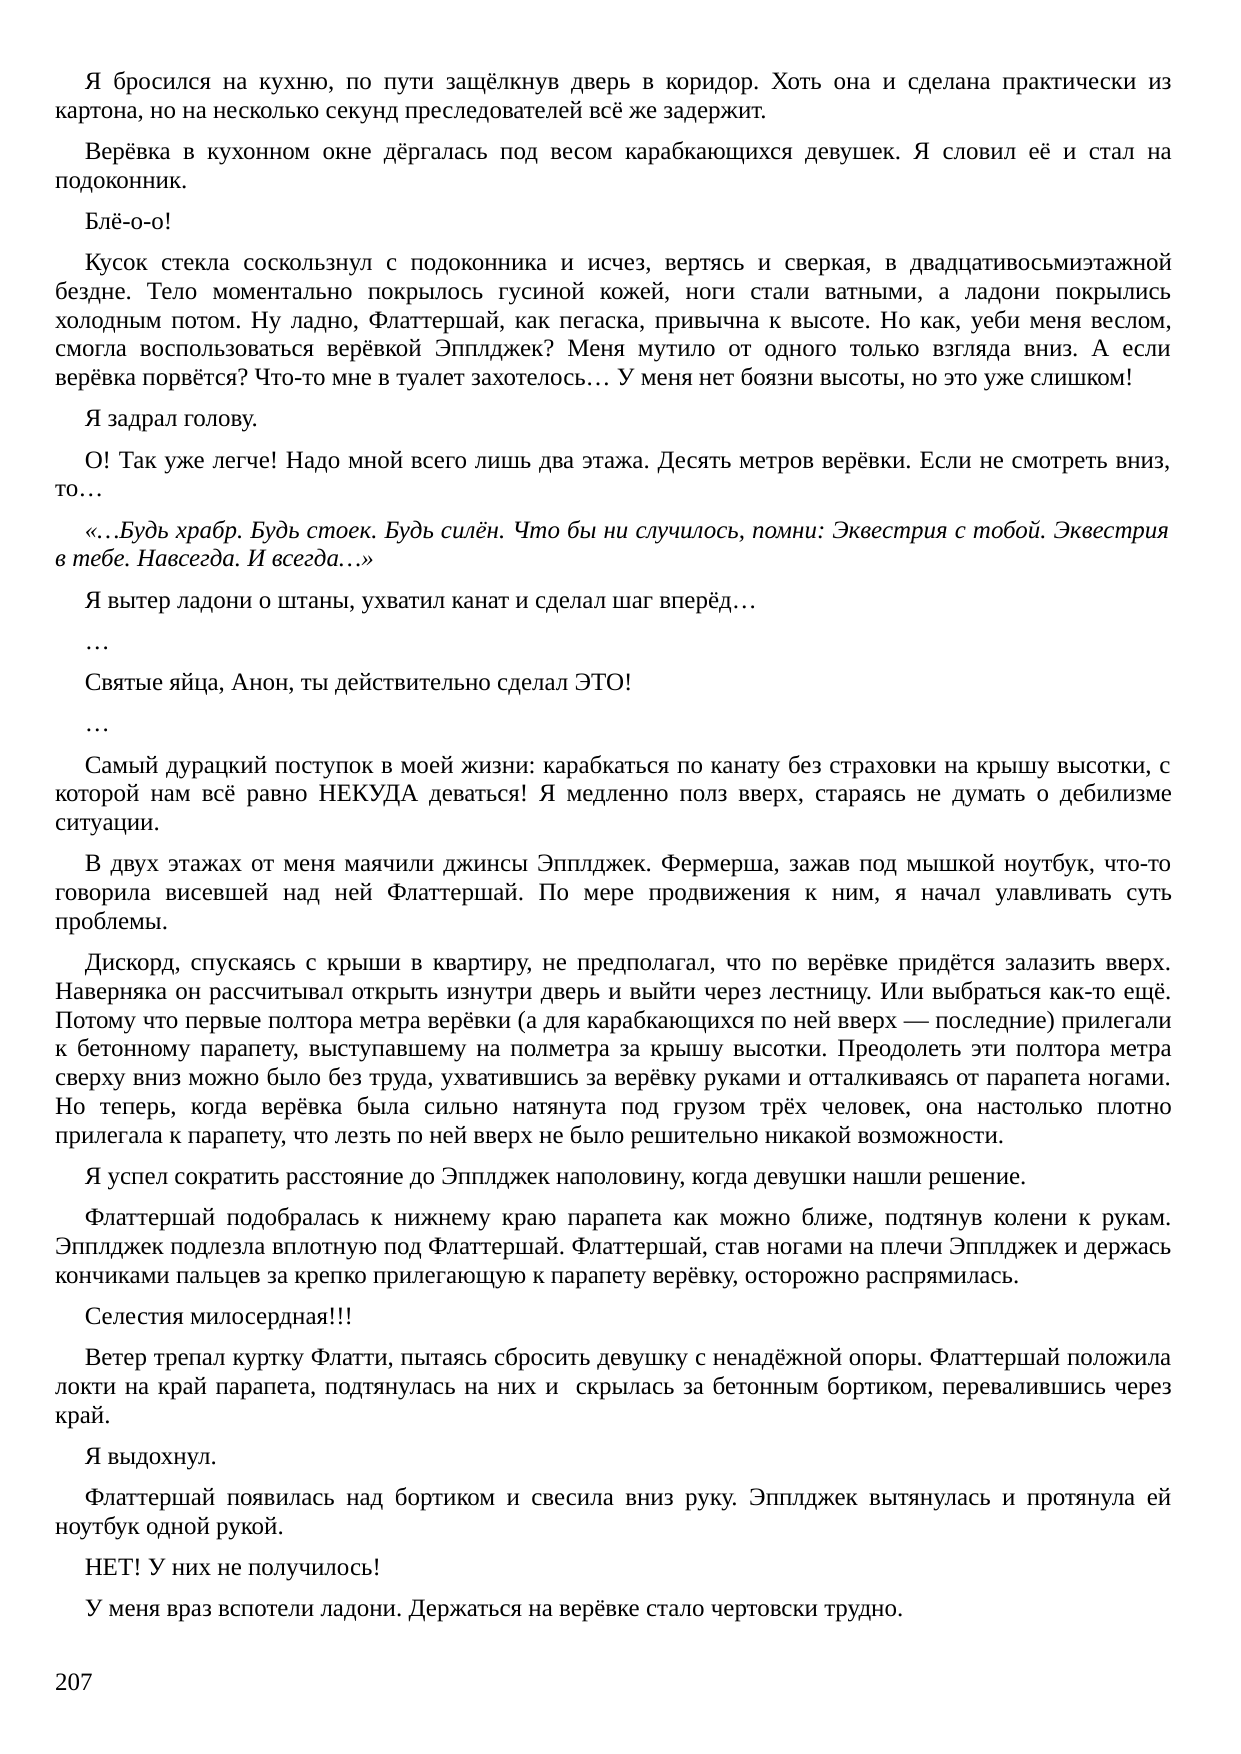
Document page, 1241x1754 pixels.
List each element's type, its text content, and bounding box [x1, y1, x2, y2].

text «…Будь храбр. Будь стоек. Будь силён. Что бы ни случилось, помни: Эквестрия с тобой. Эквестрия в тебе. Навсегда. И всегда…» [55, 515, 1173, 572]
text Верёвка в кухонном окне дёргалась под весом карабкающихся девушек. Я словил её и стал на подоконник. [55, 136, 1173, 193]
text Я бросился на кухню, по пути защёлкнув дверь в коридор. Хоть она и сделана практически из картона, но на несколько секунд преследователей всё же задержит. [55, 66, 1173, 123]
text Я задрал голову. [55, 403, 1173, 432]
text НЕТ! У них не получилось! [55, 1552, 1173, 1581]
text В двух этажах от меня маячили джинсы Эпплджек. Фермерша, зажав под мышкой ноутбук, что-то говорила висевшей над ней Флаттершай. По мере продвижения к ним, я начал улавливать суть проблемы. [55, 848, 1173, 935]
text Блё-о-о! [55, 206, 1173, 235]
text Святые яйца, Анон, ты действительно сделал ЭТО! [55, 667, 1173, 696]
text Самый дурацкий поступок в моей жизни: карабкаться по канату без страховки на крышу высотки, с которой нам всё равно НЕКУДА деваться! Я медленно полз вверх, стараясь не думать о дебилизме ситуации. [55, 750, 1173, 836]
text Я выдохнул. [55, 1441, 1173, 1470]
text Кусок стекла соскользнул с подоконника и исчез, вертясь и сверкая, в двадцативосьмиэтажной бездне. Тело моментально покрылось гусиной кожей, ноги стали ватными, а ладони покрылись холодным потом. Ну ладно, Флаттершай, как пегаска, привычна к высоте. Но как, уеби меня веслом, смогла воспользоваться верёвкой Эпплджек? Меня мутило от одного только взгляда вниз. А если верёвка порвётся? Что-то мне в туалет захотелось… У меня нет боязни высоты, но это уже слишком! [55, 247, 1173, 391]
text … [55, 626, 1173, 655]
text … [55, 708, 1173, 737]
text Дискорд, спускаясь с крыши в квартиру, не предполагал, что по верёвке придётся залазить вверх. Наверняка он рассчитывал открыть изнутри дверь и выйти через лестницу. Или выбраться как-то ещё. Потому что первые полтора метра верёвки (а для карабкающихся по ней вверх — последние) прилегали к бетонному парапету, выступавшему на полметра за крышу высотки. Преодолеть эти полтора метра сверху вниз можно было без труда, ухватившись за верёвку руками и отталкиваясь от парапета ногами. Но теперь, когда верёвка была сильно натянута под грузом трёх человек, она настолько плотно прилегала к парапету, что лезть по ней вверх не было решительно никакой возможности. [55, 947, 1173, 1148]
text Я успел сократить расстояние до Эпплджек наполовину, когда девушки нашли решение. [55, 1161, 1173, 1190]
text У меня враз вспотели ладони. Держаться на верёвке стало чертовски трудно. [55, 1593, 1173, 1622]
text Селестия милосердная!!! [55, 1301, 1173, 1330]
text О! Так уже легче! Надо мной всего лишь два этажа. Десять метров верёвки. Если не смотреть вниз, то… [55, 445, 1173, 502]
text Флаттершай появилась над бортиком и свесила вниз руку. Эпплджек вытянулась и протянула ей ноутбук одной рукой. [55, 1482, 1173, 1540]
text Я вытер ладони о штаны, ухватил канат и сделал шаг вперёд… [55, 585, 1173, 613]
text Флаттершай подобралась к нижнему краю парапета как можно ближе, подтянув колени к рукам. Эпплджек подлезла вплотную под Флаттершай. Флаттершай, став ногами на плечи Эпплджек и держась кончиками пальцев за крепко прилегающую к парапету верёвку, осторожно распрямилась. [55, 1202, 1173, 1288]
text Ветер трепал куртку Флатти, пытаясь сбросить девушку с ненадёжной опоры. Флаттершай положила локти на край парапета, подтянулась на них и скрылась за бетонным бортиком, перевалившись через край. [55, 1342, 1173, 1428]
